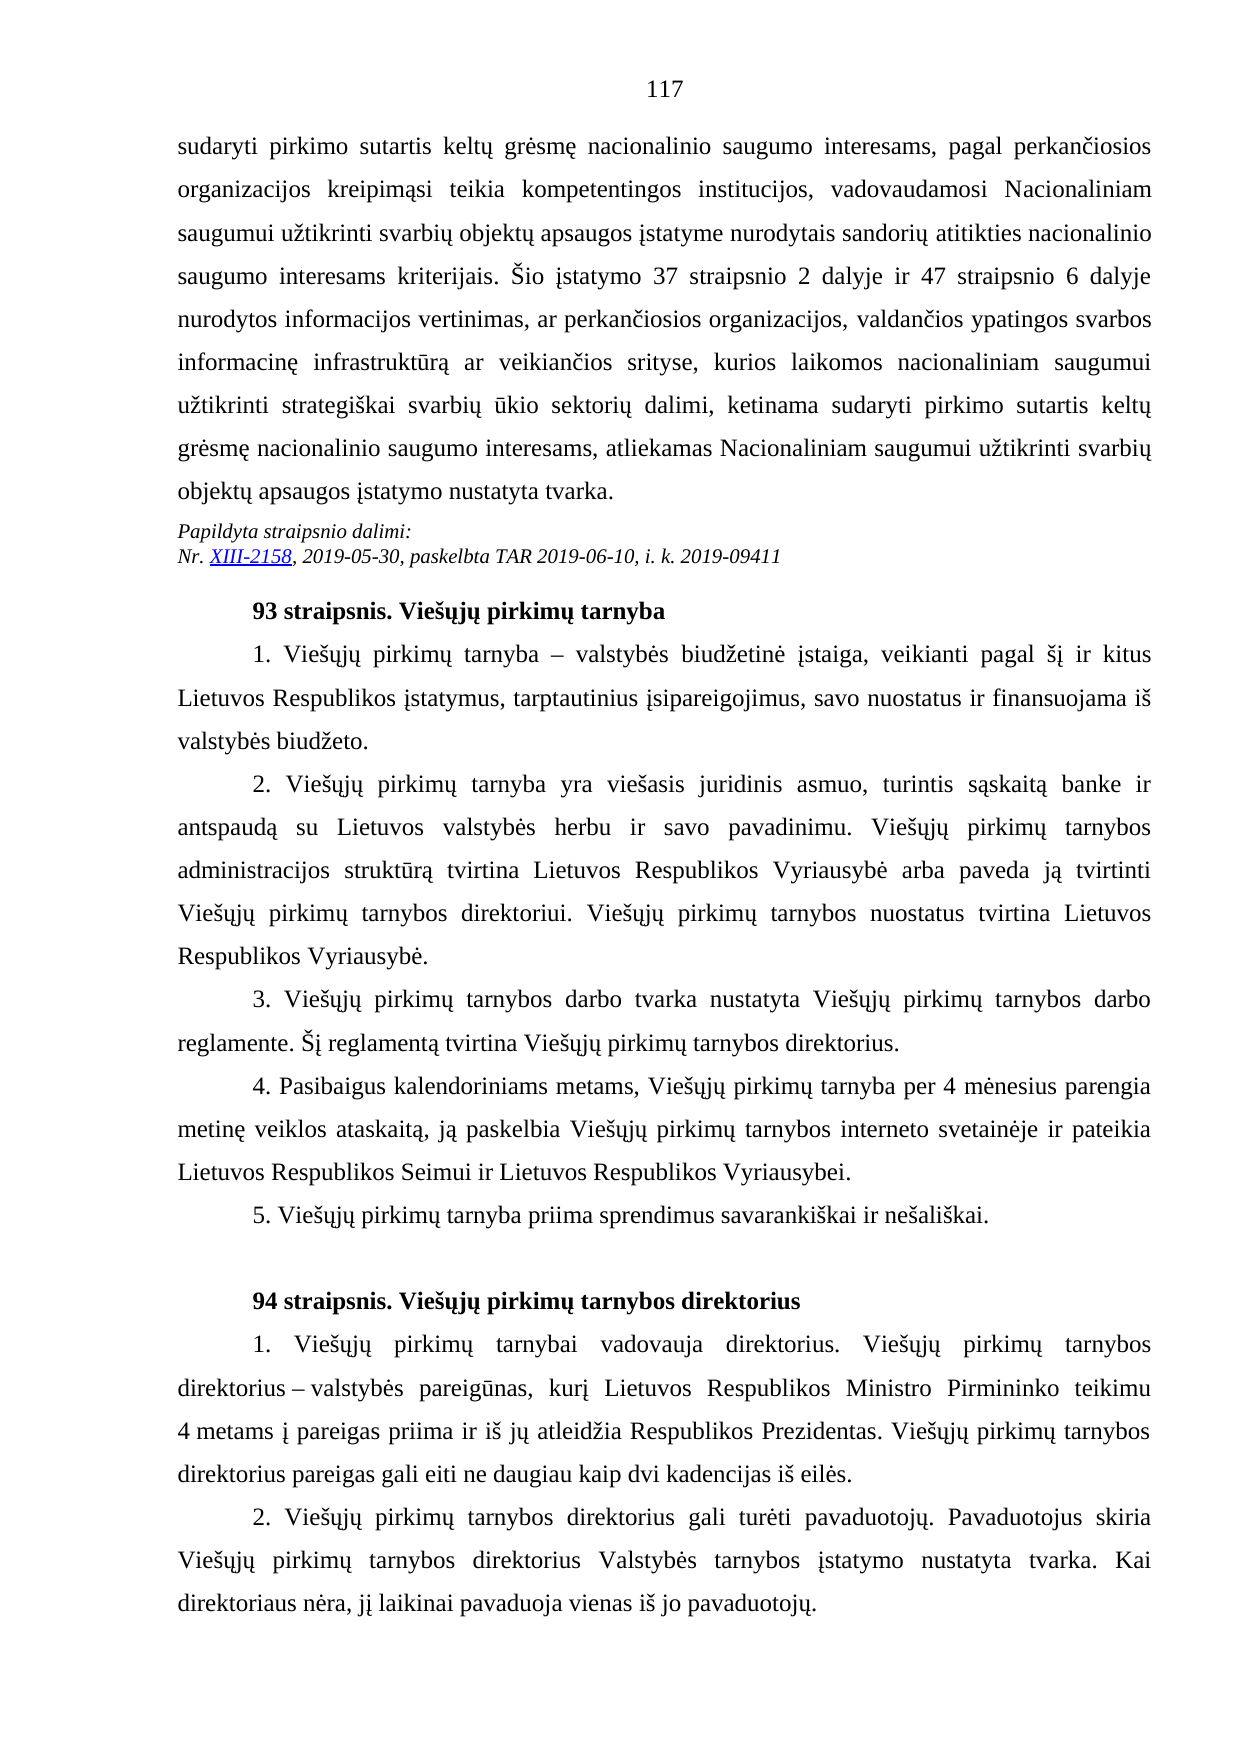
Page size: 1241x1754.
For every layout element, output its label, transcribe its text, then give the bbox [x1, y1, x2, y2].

text 5. Viešųjų pirkimų tarnyba priima sprendimus savarankiškai ir nešališkai. [177, 1200, 1152, 1229]
text Papildyta straipsnio dalimi: [177, 519, 1152, 543]
text 4. Pasibaigus kalendoriniams metams, Viešųjų pirkimų tarnyba per 4 mėnesius parengia metinę veiklos ataskaitą, ją paskelbia Viešųjų pirkimų tarnybos interneto svetainėje ir pateikia Lietuvos Respublikos Seimui ir Lietuvos Respublikos Vyriausybei. [177, 1071, 1152, 1186]
text 3. Viešųjų pirkimų tarnybos darbo tvarka nustatyta Viešųjų pirkimų tarnybos darbo reglamente. Šį reglamentą tvirtina Viešųjų pirkimų tarnybos direktorius. [177, 984, 1152, 1056]
text 93 straipsnis. Viešųjų pirkimų tarnyba [177, 596, 1152, 625]
text 2. Viešųjų pirkimų tarnyba yra viešasis juridinis asmuo, turintis sąskaitą banke ir antspaudą su Lietuvos valstybės herbu ir savo pavadinimu. Viešųjų pirkimų tarnybos administracijos struktūrą tvirtina Lietuvos Respublikos Vyriausybė arba paveda ją tvirtinti Viešųjų pirkimų tarnybos direktoriui. Viešųjų pirkimų tarnybos nuostatus tvirtina Lietuvos Respublikos Vyriausybė. [177, 769, 1152, 970]
text 1. Viešųjų pirkimų tarnybai vadovauja direktorius. Viešųjų pirkimų tarnybos direktorius – valstybės pareigūnas, kurį Lietuvos Respublikos Ministro Pirmininko teikimu 4 metams į pareigas priima ir iš jų atleidžia Respublikos Prezidentas. Viešųjų pirkimų tarnybos direktorius pareigas gali eiti ne daugiau kaip dvi kadencijas iš eilės. [177, 1329, 1152, 1488]
text 1. Viešųjų pirkimų tarnyba – valstybės biudžetinė įstaiga, veikianti pagal šį ir kitus Lietuvos Respublikos įstatymus, tarptautinius įsipareigojimus, savo nuostatus ir finansuojama iš valstybės biudžeto. [177, 639, 1152, 754]
text 94 straipsnis. Viešųjų pirkimų tarnybos direktorius [177, 1286, 1152, 1315]
text 2. Viešųjų pirkimų tarnybos direktorius gali turėti pavaduotojų. Pavaduotojus skiria Viešųjų pirkimų tarnybos direktorius Valstybės tarnybos įstatymo nustatyta tvarka. Kai direktoriaus nėra, jį laikinai pavaduoja vienas iš jo pavaduotojų. [177, 1502, 1152, 1617]
text Nr. XIII-2158, 2019-05-30, paskelbta TAR 2019-06-10, i. k. 2019-09411 [177, 543, 1152, 568]
text sudaryti pirkimo sutartis keltų grėsmę nacionalinio saugumo interesams, pagal perkančiosios organizacijos kreipimąsi teikia kompetentingos institucijos, vadovaudamosi Nacionaliniam saugumui užtikrinti svarbių objektų apsaugos įstatyme nurodytais sandorių atitikties nacionalinio saugumo interesams kriterijais. Šio įstatymo 37 straipsnio 2 dalyje ir 47 straipsnio 6 dalyje nurodytos informacijos vertinimas, ar perkančiosios organizacijos, valdančios ypatingos svarbos informacinę infrastruktūrą ar veikiančios srityse, kurios laikomos nacionaliniam saugumui užtikrinti strategiškai svarbių ūkio sektorių dalimi, ketinama sudaryti pirkimo sutartis keltų grėsmę nacionalinio saugumo interesams, atliekamas Nacionaliniam saugumui užtikrinti svarbių objektų apsaugos įstatymo nustatyta tvarka. [177, 131, 1152, 505]
